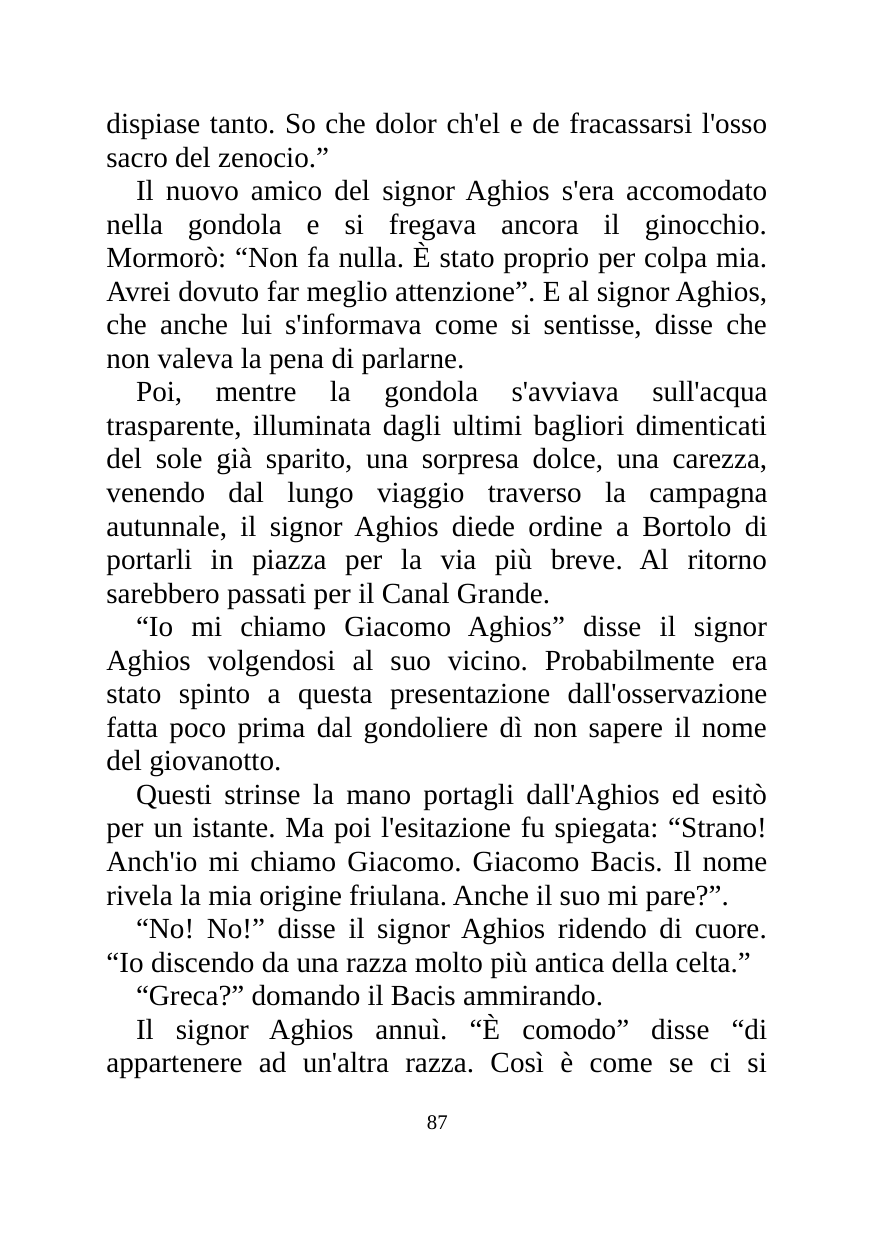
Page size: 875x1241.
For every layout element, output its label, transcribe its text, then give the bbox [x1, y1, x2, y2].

text “No! No!” disse il signor Aghios ridendo di cuore. “Io discendo da una razza molto più antica della celta.” [106, 911, 768, 978]
text dispiase tanto. So che dolor ch'el e de fracassarsi l'osso sacro del zenocio.” [106, 106, 768, 173]
text “Io mi chiamo Giacomo Aghios” disse il signor Aghios volgendosi al suo vicino. Probabilmente era stato spinto a questa presentazione dall'osservazione fatta poco prima dal gondoliere dì non sapere il nome del giovanotto. [106, 609, 768, 777]
text Il nuovo amico del signor Aghios s'era accomodato nella gondola e si fregava ancora il ginocchio. Mormorò: “Non fa nulla. È stato proprio per colpa mia. Avrei dovuto far meglio attenzione”. E al signor Aghios, che anche lui s'informava come si sentisse, disse che non valeva la pena di parlarne. [106, 173, 768, 374]
text Poi, mentre la gondola s'avviava sull'acqua trasparente, illuminata dagli ultimi bagliori dimenticati del sole già sparito, una sorpresa dolce, una carezza, venendo dal lungo viaggio traverso la campagna autunnale, il signor Aghios diede ordine a Bortolo di portarli in piazza per la via più breve. Al ritorno sarebbero passati per il Canal Grande. [106, 374, 768, 609]
text Il signor Aghios annuì. “È comodo” disse “di appartenere ad un'altra razza. Così è come se ci si [106, 1012, 768, 1079]
text Questi strinse la mano portagli dall'Aghios ed esitò per un istante. Ma poi l'esitazione fu spiegata: “Strano! Anch'io mi chiamo Giacomo. Giacomo Bacis. Il nome rivela la mia origine friulana. Anche il suo mi pare?”. [106, 777, 768, 911]
text “Greca?” domando il Bacis ammirando. [106, 978, 768, 1012]
